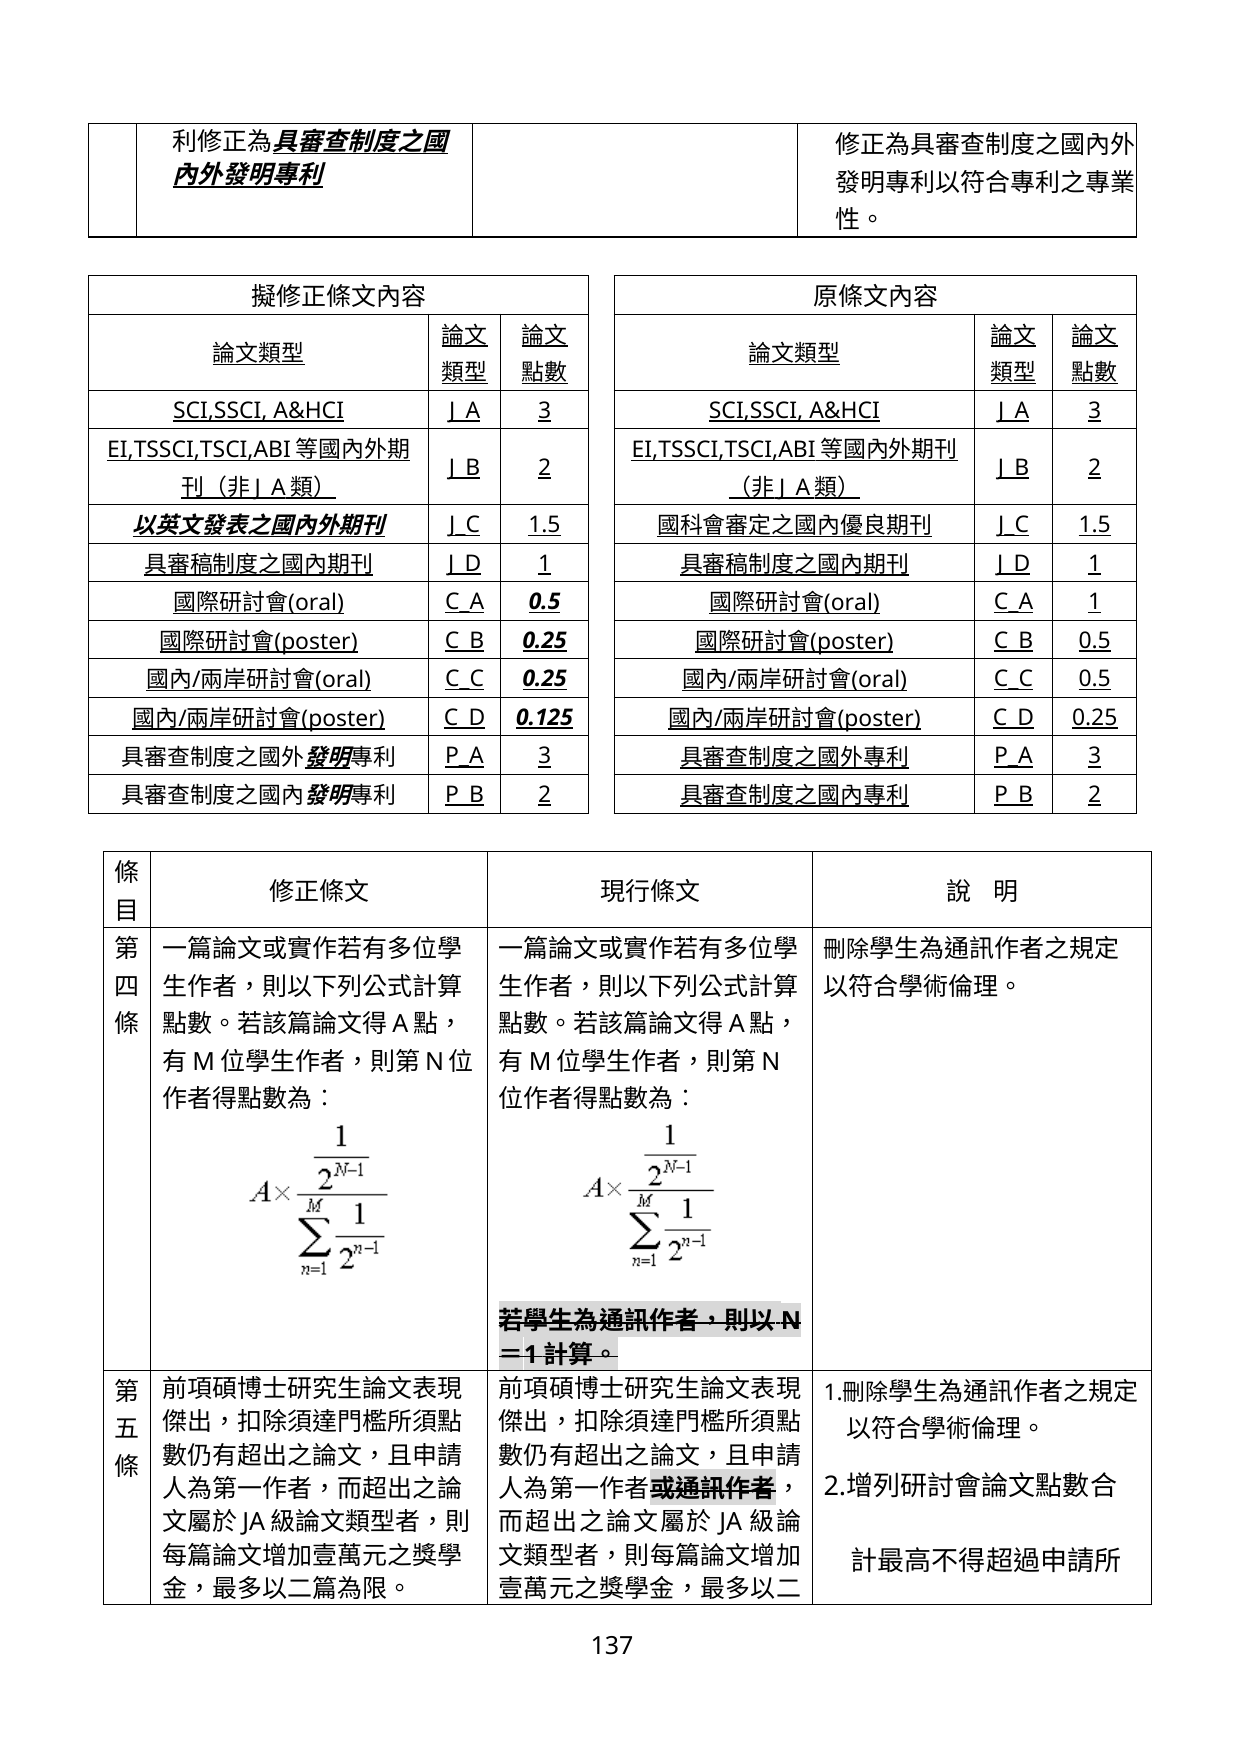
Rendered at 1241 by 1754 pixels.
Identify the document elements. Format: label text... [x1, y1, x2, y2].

table_cell 國內/兩岸研討會(oral) [89, 659, 428, 697]
table_cell 一篇論文或實作若有多位學生作者，則以下列公式計算點數。若該篇論文得A點，有M位學生作者，則第N位作者得點數為︰ [151, 928, 487, 1370]
table_cell C_A [975, 582, 1052, 620]
table_cell 0.5 [1053, 621, 1136, 658]
table_cell C_A [429, 582, 500, 620]
table_header 修正條文 [151, 852, 487, 927]
table_cell 2 [501, 775, 588, 812]
table_header 原條文內容 [615, 276, 1136, 313]
table_cell 論文 類型 [429, 315, 500, 389]
table_header 擬修正條文內容 [89, 276, 588, 313]
table_cell [589, 658, 614, 697]
table_cell C_D [429, 698, 500, 735]
table_cell 1.刪除學生為通訊作者之規定以符合學術倫理。 2.增列研討會論文點數合計最高不得超過申請所 [813, 1371, 1151, 1604]
table_cell 第五條 [104, 1371, 150, 1604]
table_cell J_D [975, 544, 1052, 581]
table_cell [589, 774, 614, 812]
table_cell SCI,SSCI, A&HCI [615, 391, 974, 428]
table_cell [589, 581, 614, 620]
table_cell [89, 124, 136, 236]
table_cell 國內/兩岸研討會(poster) [89, 698, 428, 735]
table_cell 國際研討會(oral) [615, 582, 974, 620]
table_cell 2 [1053, 429, 1136, 504]
table_cell [589, 620, 614, 658]
table_cell J_B [975, 429, 1052, 504]
table_cell 2 [1053, 775, 1136, 812]
table_cell EI,TSSCI,TSCI,ABI等國內外期刊（非J_A類） [89, 429, 428, 504]
table_cell 1.5 [1053, 505, 1136, 543]
table_cell C_B [975, 621, 1052, 658]
table_cell 前項碩博士研究生論文表現傑出，扣除須達門檻所須點數仍有超出之論文，且申請人為第一作者，而超出之論文屬於JA級論文類型者，則每篇論文增加壹萬元之獎學金，最多以二篇為限。 [151, 1371, 487, 1604]
table_cell [589, 543, 614, 581]
table_cell 國際研討會(poster) [89, 621, 428, 658]
table_cell P_A [429, 736, 500, 774]
table_cell 0.5 [501, 582, 588, 620]
table_cell C_C [975, 659, 1052, 697]
table_cell J_C [975, 505, 1052, 543]
table_cell 1 [1053, 544, 1136, 581]
picture [579, 1115, 720, 1272]
table_cell 論文類型 [89, 315, 428, 389]
table_cell 具審查制度之國內專利 [615, 775, 974, 812]
table_cell 國內/兩岸研討會(oral) [615, 659, 974, 697]
table_cell 0.5 [1053, 659, 1136, 697]
table_cell 0.25 [501, 659, 588, 697]
table_cell 具審查制度之國外發明專利 [89, 736, 428, 774]
table_cell [589, 390, 614, 428]
table_cell 第四條 [104, 928, 150, 1370]
table_cell C_B [429, 621, 500, 658]
table_cell 具審稿制度之國內期刊 [615, 544, 974, 581]
table_cell 論文 點數 [1053, 315, 1136, 389]
table_cell 具審查制度之國外專利 [615, 736, 974, 774]
table_cell 修正為具審查制度之國內外發明專利以符合專利之專業性。 [798, 124, 1136, 236]
table_cell 0.25 [501, 621, 588, 658]
table_cell 3 [1053, 736, 1136, 774]
table_cell 0.25 [1053, 698, 1136, 735]
table_cell C_C [429, 659, 500, 697]
table_cell [589, 428, 614, 504]
table_cell [589, 314, 614, 389]
table_cell 以英文發表之國內外期刊 [89, 505, 428, 543]
table_cell 國科會審定之國內優良期刊 [615, 505, 974, 543]
table_cell J_A [975, 391, 1052, 428]
table_cell SCI,SSCI, A&HCI [89, 391, 428, 428]
table_cell 一篇論文或實作若有多位學生作者，則以下列公式計算點數。若該篇論文得A點，有M位學生作者，則第N位作者得點數為︰ 若學生為通訊作者，則以N＝1計算。 [488, 928, 812, 1370]
table_header 條目 [104, 852, 150, 927]
picture [245, 1115, 394, 1281]
table_cell 論文 類型 [975, 315, 1052, 389]
table_cell 0.125 [501, 698, 588, 735]
table_cell P_B [975, 775, 1052, 812]
table_header 說 明 [813, 852, 1151, 927]
table_cell 論文 點數 [501, 315, 588, 389]
table_cell 前項碩博士研究生論文表現傑出，扣除須達門檻所須點數仍有超出之論文，且申請人為第一作者或通訊作者，而超出之論文屬於JA級論文類型者，則每篇論文增加壹萬元之獎學金，最多以二 [488, 1371, 812, 1604]
table_cell J_B [429, 429, 500, 504]
table_cell 1 [501, 544, 588, 581]
table_cell P_B [429, 775, 500, 812]
table_cell C_D [975, 698, 1052, 735]
table_cell 國際研討會(poster) [615, 621, 974, 658]
table_cell [589, 697, 614, 735]
table_cell 3 [1053, 391, 1136, 428]
table_cell 利修正為具審查制度之國內外發明專利 [137, 124, 472, 236]
table_cell 具審稿制度之國內期刊 [89, 544, 428, 581]
table_cell 國際研討會(oral) [89, 582, 428, 620]
table_cell EI,TSSCI,TSCI,ABI等國內外期刊（非J_A類） [615, 429, 974, 504]
table_cell 3 [501, 391, 588, 428]
table_cell [589, 504, 614, 543]
table_header 現行條文 [488, 852, 812, 927]
table_cell J_A [429, 391, 500, 428]
table_cell 2 [501, 429, 588, 504]
table_cell 刪除學生為通訊作者之規定以符合學術倫理。 [813, 928, 1151, 1370]
table_cell 1 [1053, 582, 1136, 620]
table_cell 國內/兩岸研討會(poster) [615, 698, 974, 735]
table_cell 具審查制度之國內發明專利 [89, 775, 428, 812]
table_header [589, 275, 614, 313]
table_cell J_D [429, 544, 500, 581]
table_cell 1.5 [501, 505, 588, 543]
table_cell [473, 124, 797, 236]
table_cell 論文類型 [615, 315, 974, 389]
table_cell [589, 735, 614, 774]
table_cell J_C [429, 505, 500, 543]
table_cell 3 [501, 736, 588, 774]
table_cell P_A [975, 736, 1052, 774]
